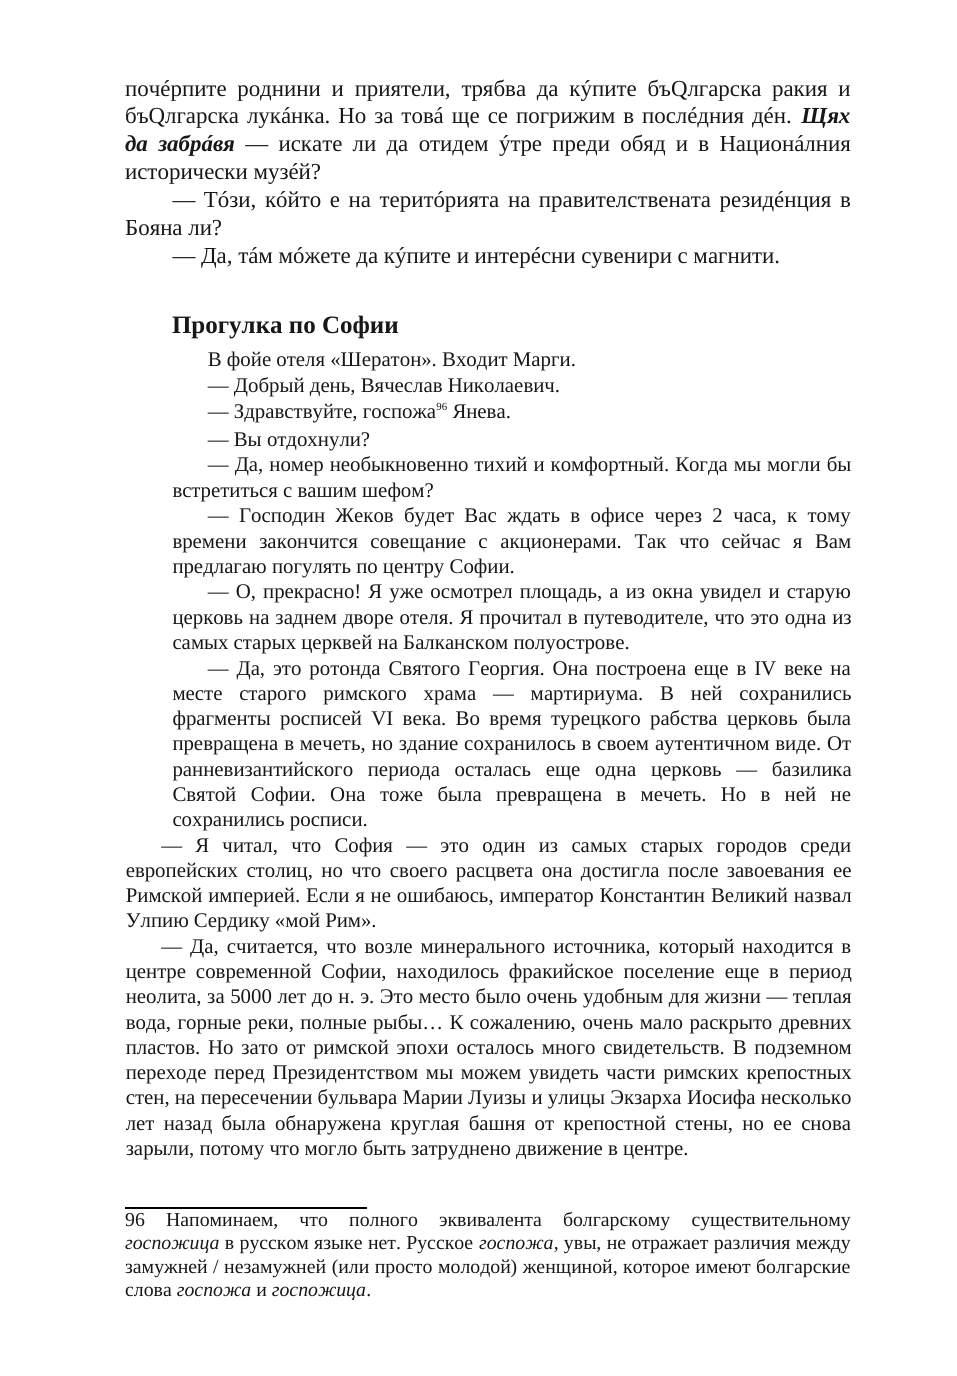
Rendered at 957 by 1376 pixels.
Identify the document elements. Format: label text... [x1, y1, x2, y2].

text Напоминаем, что полного эквивалента болгарскому существительному госпожица в русском языке нет. Русское госпожа, увы, не отражает различия между замужней / незамужней (или просто молодой) женщиной, которое имеют болгарские слова госпожа и госпожица. [125, 1208, 851, 1301]
text — Вы отдохнули? [208, 427, 852, 451]
text — Добрый день, Вячеслав Николаевич. [208, 373, 852, 397]
text — О, прекрасно! Я уже осмотрел площадь, а из окна увидел и старую церковь на заднем дворе отеля. Я прочитал в путеводителе, что это одна из самых старых церквей на Балканском полуострове. [172, 579, 852, 654]
text В фойе отеля «Шератон». Входит Марги. [208, 347, 852, 371]
text — Да, тáм мóжете да кýпите и интерéсни сувенири с магнити. [172, 242, 852, 268]
text — Да, считается, что возле минерального источника, который находится в центре современной Софии, находилось фракийское поселение еще в период неолита, за 5000 лет до н. э. Это место было очень удобным для жизни — теплая вода, горные реки, полные рыбы… К сожалению, очень мало раскрыто древних пластов. Но зато от римской эпохи осталось много свидетельств. В подземном переходе перед Президентством мы можем увидеть части римских крепостных стен, на пересечении бульвара Марии Луизы и улицы Экзарха Иосифа несколько лет назад была обнаружена круглая башня от крепостной стены, но ее снова зарыли, потому что могло быть затруднено движение в центре. [126, 934, 852, 1160]
text — Здравствуйте, госпожа Янева. [208, 399, 852, 423]
text — Господин Жеков будет Вас ждать в офисе через 2 часа, к тому времени закончится совещание с акционерами. Так что сейчас я Вам предлагаю погулять по центру Софии. [172, 503, 852, 578]
subtitle Прогулка по Софии [172, 310, 857, 339]
text почéрпите роднини и приятели, трябва да кýпите бъQлгарска ракия и бъQлгарска лукáнка. Но за товá ще се погрижим в послéдния дéн. Щях да забрáвя — искате ли да отидем ýтре преди обяд и в Национáлния исторически музéй? [125, 75, 852, 184]
text — Я читал, что София — это один из самых старых городов среди европейских столиц, но что своего расцвета она достигла после завоевания ее Римской империей. Если я не ошибаюсь, император Константин Великий назвал Улпию Сердику «мой Рим». [126, 833, 852, 932]
text — Да, номер необыкновенно тихий и комфортный. Когда мы могли бы встретиться с вашим шефом? [172, 452, 852, 502]
text — Да, это ротонда Святого Георгия. Она построена еще в IV веке на месте старого римского храма — мартириума. В ней сохранились фрагменты росписей VI века. Во время турецкого рабства церковь была превращена в мечеть, но здание сохранилось в своем аутентичном виде. От ранневизантийского периода осталась еще одна церковь — базилика Святой Софии. Она тоже была превращена в мечеть. Но в ней не сохранились росписи. [172, 656, 852, 831]
text — Тóзи, кóйто е на теритóрията на правителствената резидéнция в Бояна ли? [125, 186, 852, 240]
